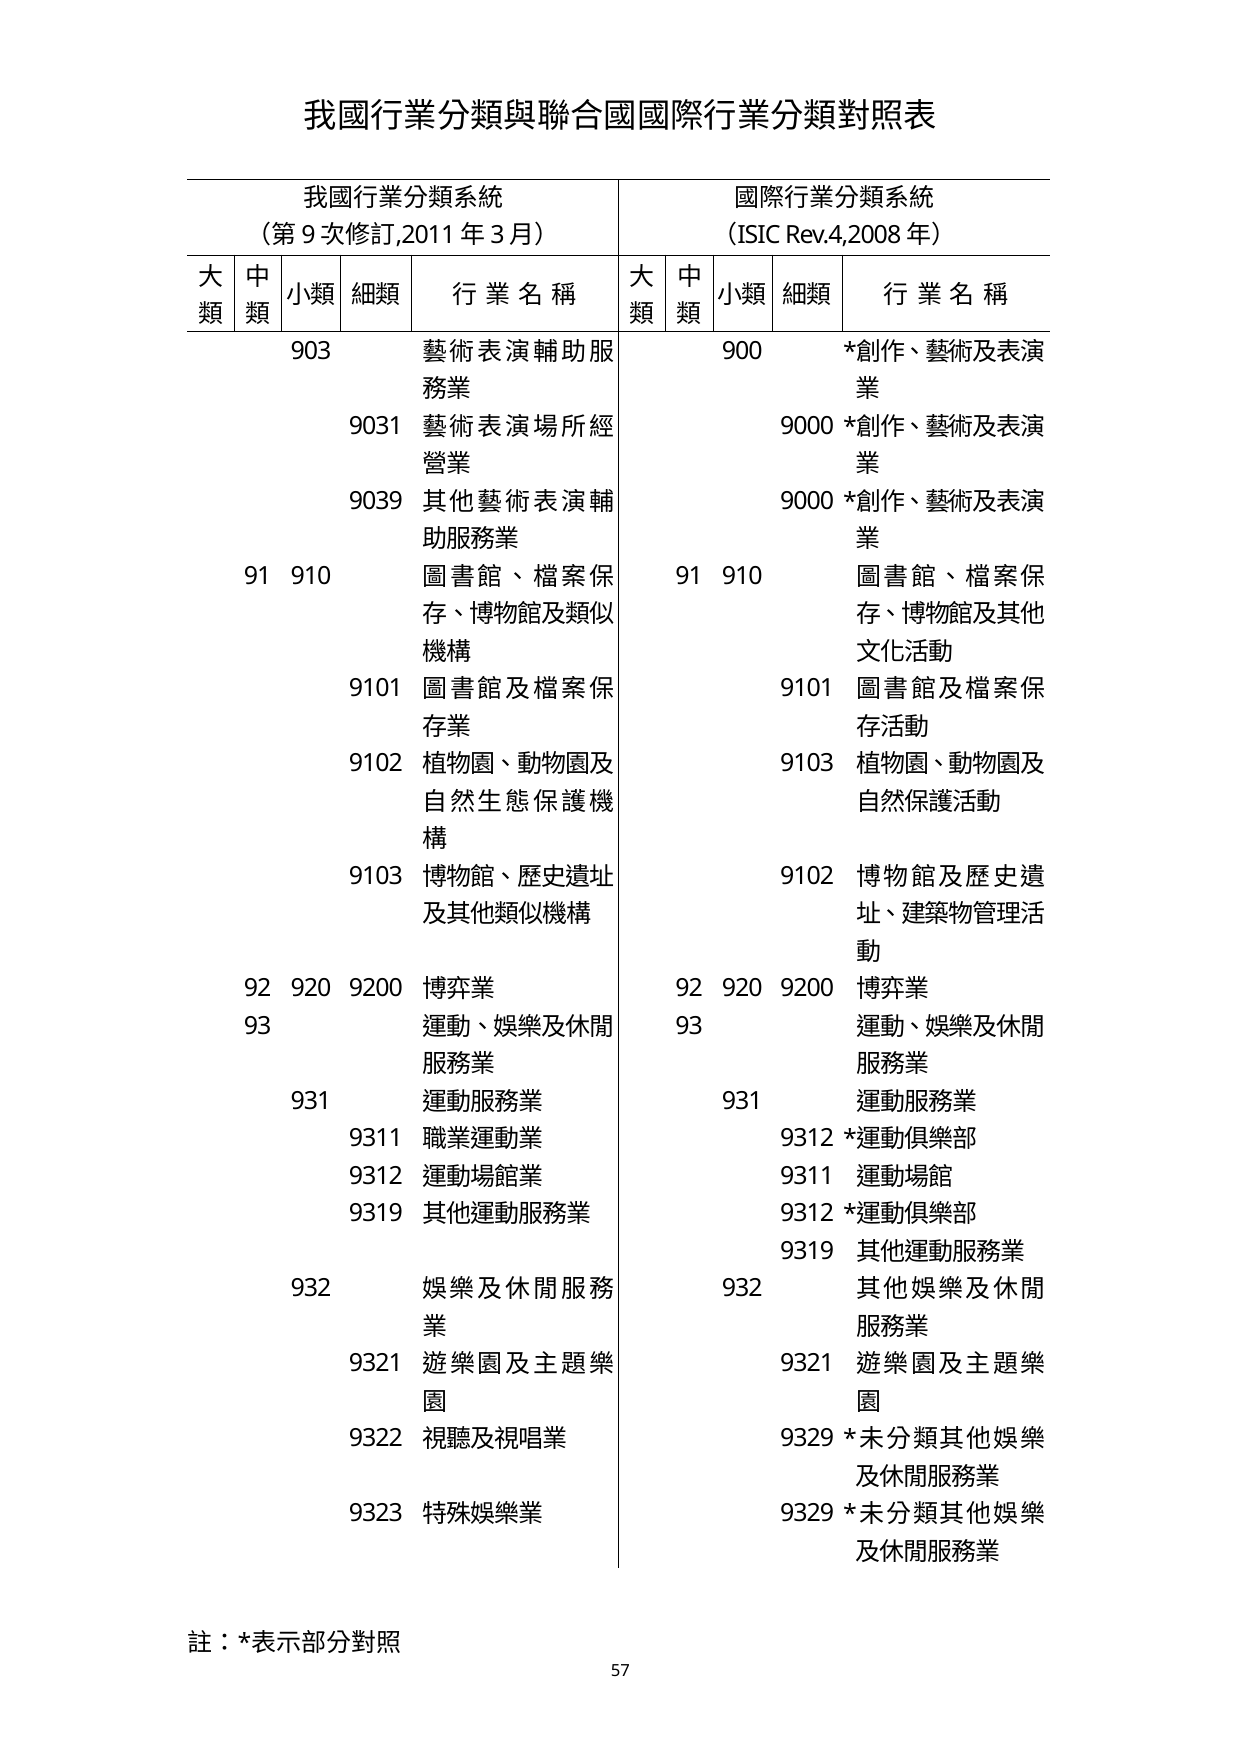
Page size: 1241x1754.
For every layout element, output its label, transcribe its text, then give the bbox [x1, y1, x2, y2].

table_cell 特殊娛樂業 [412, 1493, 618, 1568]
table_cell [666, 1231, 713, 1268]
table_cell 視聽及視唱業 [412, 1418, 618, 1493]
table_cell 9101 [772, 668, 843, 743]
table_cell [282, 668, 341, 743]
table_cell 920 [713, 968, 772, 1006]
table_cell [187, 406, 234, 481]
table_cell 9031 [341, 406, 412, 481]
table_cell 9322 [341, 1418, 412, 1493]
table_cell [619, 1118, 666, 1156]
table_cell *創作、藝術及表演業 [843, 481, 1050, 556]
table_cell [713, 856, 772, 968]
table_cell [619, 1493, 666, 1568]
table_cell [666, 332, 713, 406]
table_cell [187, 1006, 234, 1081]
table_cell 其他娛樂及休閒服務業 [843, 1268, 1050, 1343]
table_cell 圖書館、檔案保存、博物館及類似機構 [412, 556, 618, 668]
table_cell 9321 [772, 1343, 843, 1418]
table_cell 藝術表演場所經營業 [412, 406, 618, 481]
table_cell *運動俱樂部 [843, 1193, 1050, 1231]
table_cell [282, 743, 341, 856]
table_cell 9323 [341, 1493, 412, 1568]
table_cell [619, 1193, 666, 1231]
table_cell [772, 332, 843, 406]
table_cell 植物園、動物園及自然保護活動 [843, 743, 1050, 856]
table_cell 運動、娛樂及休閒服務業 [412, 1006, 618, 1081]
table_cell [713, 1193, 772, 1231]
table_cell 932 [713, 1268, 772, 1343]
table_cell [619, 856, 666, 968]
table_cell [713, 1006, 772, 1081]
table_cell [187, 968, 234, 1006]
table_cell 900 [713, 332, 772, 406]
table_cell [187, 481, 234, 556]
table_cell *運動俱樂部 [843, 1118, 1050, 1156]
table_cell [234, 1231, 282, 1268]
table_cell [772, 1006, 843, 1081]
table_cell 9102 [341, 743, 412, 856]
table_cell 博弈業 [843, 968, 1050, 1006]
table_cell [666, 1343, 713, 1418]
table_cell [234, 1193, 282, 1231]
table_cell [341, 556, 412, 668]
table_cell 運動服務業 [843, 1081, 1050, 1118]
table_cell *創作、藝術及表演業 [843, 406, 1050, 481]
table_cell [619, 556, 666, 668]
table_cell [619, 1418, 666, 1493]
table_cell [341, 1081, 412, 1118]
table_cell [619, 668, 666, 743]
table_cell [619, 406, 666, 481]
table_cell 9200 [341, 968, 412, 1006]
table_cell [666, 406, 713, 481]
table_cell [282, 1493, 341, 1568]
table_cell [282, 1418, 341, 1493]
table_cell [234, 1118, 282, 1156]
table_cell 931 [713, 1081, 772, 1118]
table_cell [282, 406, 341, 481]
table_cell [619, 1081, 666, 1118]
table_cell [772, 1081, 843, 1118]
table_cell [666, 1156, 713, 1193]
table_cell 9103 [772, 743, 843, 856]
table_cell [187, 332, 234, 406]
table_cell [234, 481, 282, 556]
table_cell 903 [282, 332, 341, 406]
table_cell [282, 1118, 341, 1156]
table_cell [619, 1156, 666, 1193]
table_cell [619, 1268, 666, 1343]
table_cell [713, 1231, 772, 1268]
table_cell 博物館、歷史遺址及其他類似機構 [412, 856, 618, 968]
table_cell 細類 [773, 256, 842, 331]
table_cell [619, 1006, 666, 1081]
table_cell [713, 743, 772, 856]
table_cell [282, 1193, 341, 1231]
table_cell [234, 1418, 282, 1493]
table_cell 910 [713, 556, 772, 668]
table_cell 9103 [341, 856, 412, 968]
table_cell [187, 1081, 234, 1118]
table_cell [234, 1081, 282, 1118]
table_cell 植物園、動物園及自然生態保護機構 [412, 743, 618, 856]
table_cell 920 [282, 968, 341, 1006]
table_cell 圖書館、檔案保存、博物館及其他文化活動 [843, 556, 1050, 668]
table_cell [234, 1493, 282, 1568]
table_cell 93 [234, 1006, 282, 1081]
table_cell 9312 [341, 1156, 412, 1193]
table_cell [187, 743, 234, 856]
table_cell 運動場館 [843, 1156, 1050, 1193]
table_cell [341, 332, 412, 406]
table_cell [412, 1231, 618, 1268]
table_cell 9311 [772, 1156, 843, 1193]
table_cell [713, 1343, 772, 1418]
table_cell 9319 [772, 1231, 843, 1268]
table_cell 其他運動服務業 [412, 1193, 618, 1231]
table_cell 小類 [714, 256, 772, 331]
table_cell 博弈業 [412, 968, 618, 1006]
table_cell 9312 [772, 1193, 843, 1231]
table_cell [619, 332, 666, 406]
table_cell [713, 668, 772, 743]
table_cell 910 [282, 556, 341, 668]
table_cell [187, 1231, 234, 1268]
table_cell 大類 [187, 256, 234, 331]
table_cell 9039 [341, 481, 412, 556]
table_cell 9000 [772, 481, 843, 556]
table_cell [772, 1268, 843, 1343]
table_cell [187, 1418, 234, 1493]
table_cell [713, 406, 772, 481]
table_cell 遊樂園及主題樂園 [412, 1343, 618, 1418]
table_cell [234, 1343, 282, 1418]
table_cell [234, 668, 282, 743]
table_cell [234, 856, 282, 968]
table_cell [341, 1268, 412, 1343]
table_cell 93 [666, 1006, 713, 1081]
table_header 國際行業分類系統 （ISIC Rev.4,2008年） [619, 180, 1050, 254]
table_cell [234, 1156, 282, 1193]
table_cell [341, 1231, 412, 1268]
table_cell [187, 1493, 234, 1568]
table_cell [713, 1118, 772, 1156]
table_cell [282, 856, 341, 968]
table_cell [713, 1156, 772, 1193]
table_cell 遊樂園及主題樂園 [843, 1343, 1050, 1418]
table_cell [187, 1268, 234, 1343]
table_cell *創作、藝術及表演業 [843, 332, 1050, 406]
table_cell [619, 743, 666, 856]
table_cell 運動服務業 [412, 1081, 618, 1118]
table_cell 9000 [772, 406, 843, 481]
table_cell [234, 406, 282, 481]
table_cell [234, 743, 282, 856]
table_cell 9319 [341, 1193, 412, 1231]
table_cell [666, 668, 713, 743]
table_cell 行 業 名 稱 [843, 256, 1050, 331]
table_cell [619, 1343, 666, 1418]
table_cell 圖書館及檔案保存活動 [843, 668, 1050, 743]
table_header 我國行業分類系統 （第9次修訂,2011年3月） [187, 180, 618, 254]
table_cell 92 [666, 968, 713, 1006]
table_cell [713, 1418, 772, 1493]
table_cell 9101 [341, 668, 412, 743]
table_cell 931 [282, 1081, 341, 1118]
table_cell [282, 1006, 341, 1081]
table_cell [187, 1193, 234, 1231]
table_cell [666, 1118, 713, 1156]
table_cell *未分類其他娛樂及休閒服務業 [843, 1493, 1050, 1568]
table_cell 9329 [772, 1493, 843, 1568]
table_cell [187, 1118, 234, 1156]
table_cell [282, 1343, 341, 1418]
table_cell [234, 332, 282, 406]
table_cell [187, 556, 234, 668]
table_cell [187, 1156, 234, 1193]
table_cell [666, 743, 713, 856]
table_cell [234, 1268, 282, 1343]
table_cell 932 [282, 1268, 341, 1343]
table_cell [282, 1231, 341, 1268]
table_cell 9321 [341, 1343, 412, 1418]
table_cell 運動、娛樂及休閒服務業 [843, 1006, 1050, 1081]
table_cell 大類 [619, 256, 665, 331]
table_cell 細類 [341, 256, 411, 331]
table_cell [187, 856, 234, 968]
table_cell [666, 481, 713, 556]
table_cell 中類 [666, 256, 713, 331]
table_cell [619, 481, 666, 556]
table_cell [666, 1268, 713, 1343]
table_cell 91 [666, 556, 713, 668]
table_cell [666, 1418, 713, 1493]
table_cell 92 [234, 968, 282, 1006]
table_cell [187, 668, 234, 743]
table_cell 91 [234, 556, 282, 668]
table_cell 中類 [235, 256, 281, 331]
table_cell 娛樂及休閒服務業 [412, 1268, 618, 1343]
table_cell 9329 [772, 1418, 843, 1493]
table_cell [341, 1006, 412, 1081]
table_cell [713, 1493, 772, 1568]
table_cell [713, 481, 772, 556]
table_cell 9102 [772, 856, 843, 968]
table_cell 職業運動業 [412, 1118, 618, 1156]
table_cell [772, 556, 843, 668]
table_cell 博物館及歷史遺址、建築物管理活動 [843, 856, 1050, 968]
table_cell [619, 1231, 666, 1268]
table_cell 藝術表演輔助服務業 [412, 332, 618, 406]
table_cell [282, 1156, 341, 1193]
table_cell [282, 481, 341, 556]
table_cell 其他運動服務業 [843, 1231, 1050, 1268]
table_cell [666, 1193, 713, 1231]
table_cell *未分類其他娛樂及休閒服務業 [843, 1418, 1050, 1493]
table_cell 行 業 名 稱 [412, 256, 618, 331]
table_cell [666, 856, 713, 968]
table_cell 9312 [772, 1118, 843, 1156]
table_cell 圖書館及檔案保存業 [412, 668, 618, 743]
table_cell 小類 [282, 256, 340, 331]
table_cell 9200 [772, 968, 843, 1006]
table_cell 運動場館業 [412, 1156, 618, 1193]
table_cell [619, 968, 666, 1006]
table_cell [187, 1343, 234, 1418]
table_cell 9311 [341, 1118, 412, 1156]
table_cell [666, 1493, 713, 1568]
table_cell [666, 1081, 713, 1118]
table_cell 其他藝術表演輔助服務業 [412, 481, 618, 556]
